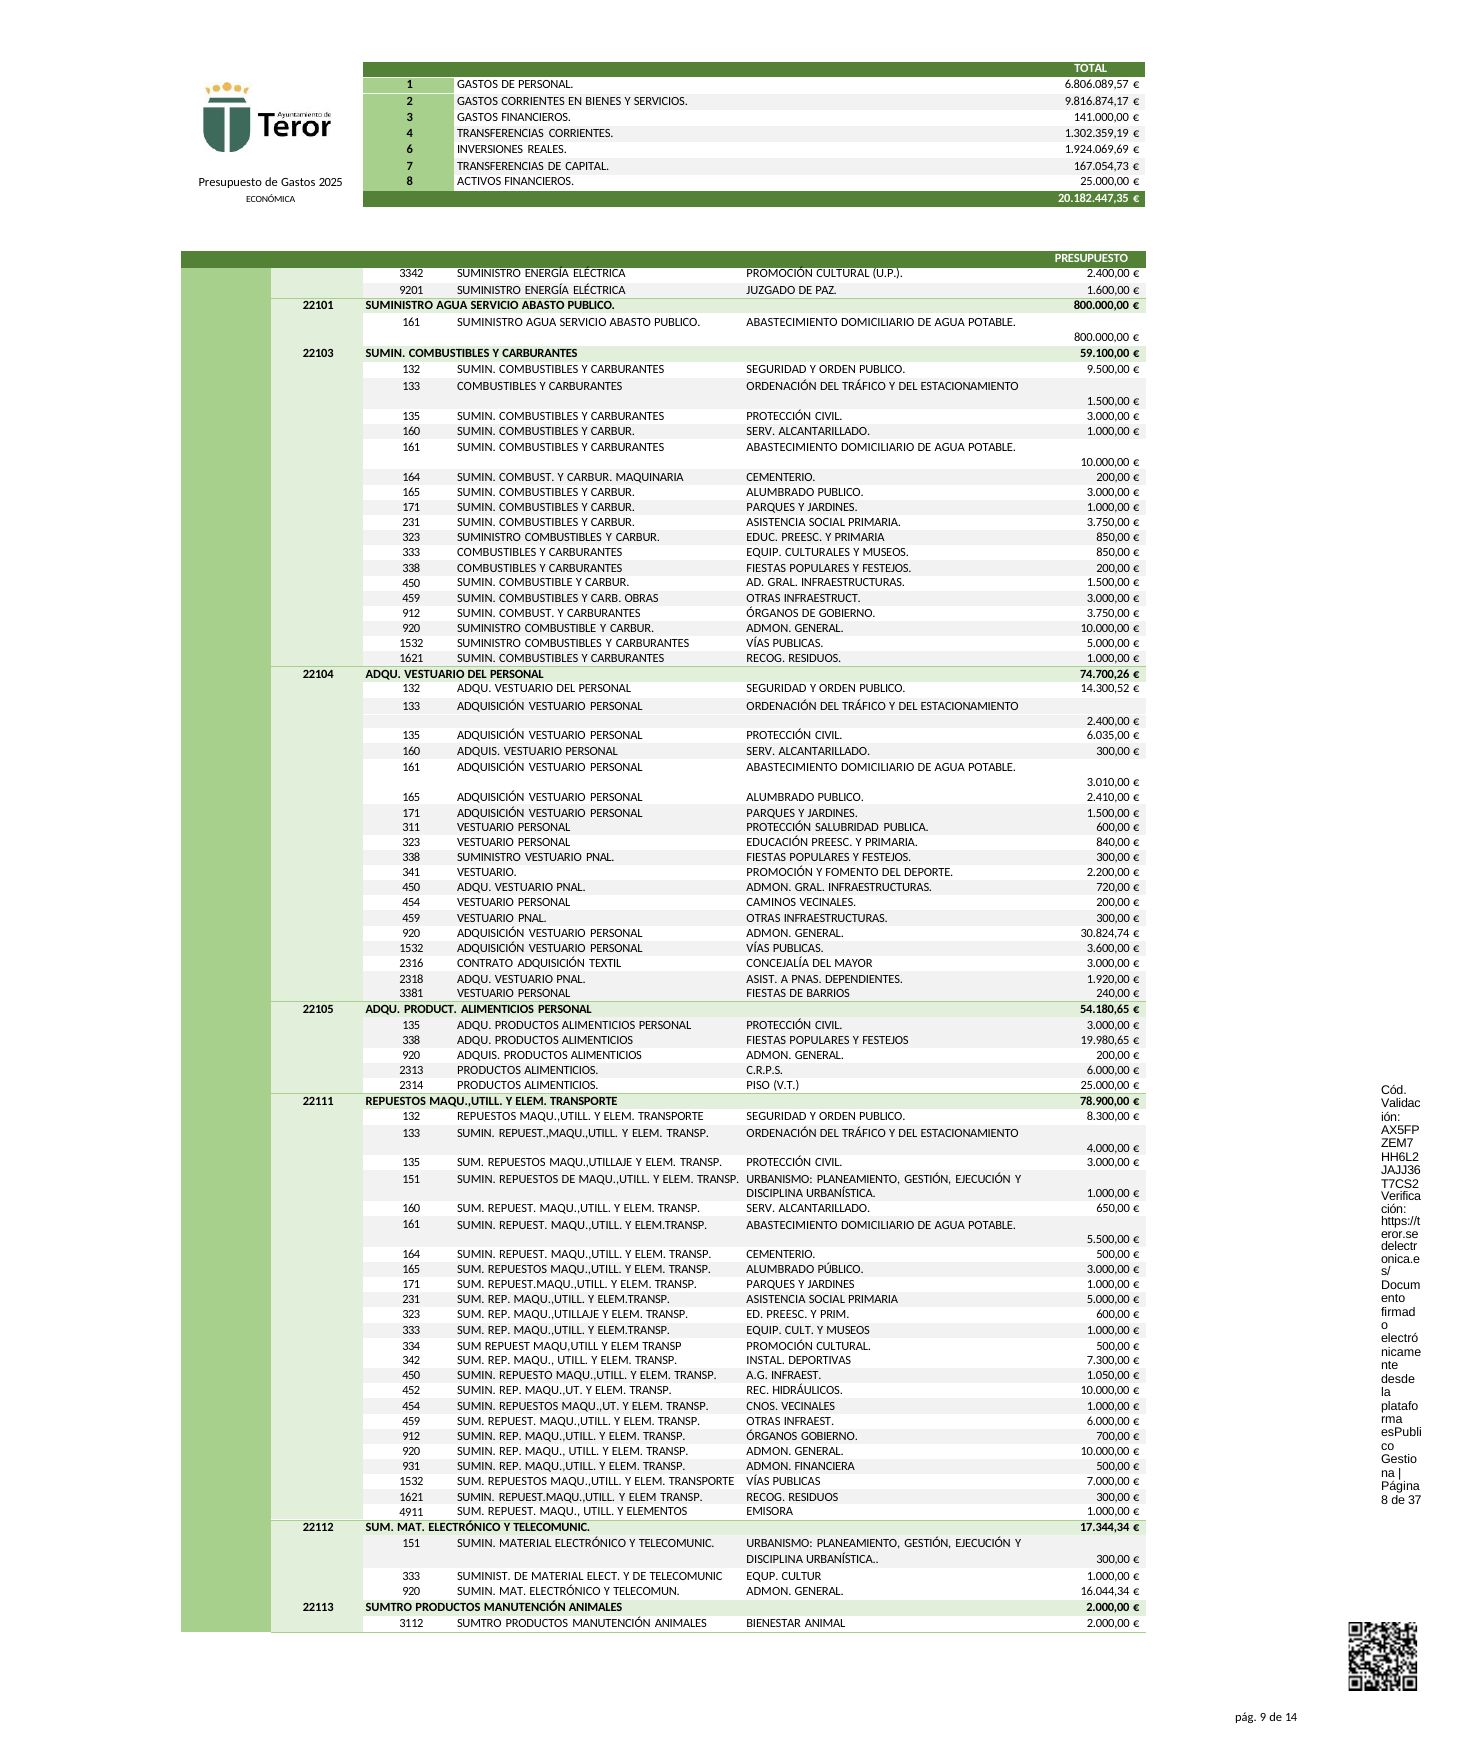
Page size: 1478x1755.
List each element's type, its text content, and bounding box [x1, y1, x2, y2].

table_cell 6.035,00 € [1048, 729, 1146, 743]
table_cell 2.410,00 € [1048, 791, 1146, 804]
table_cell 459 [363, 591, 440, 606]
table_cell 450 [363, 880, 440, 895]
table_cell 22105 [271, 1002, 363, 1017]
table_cell 3.600,00 € [1048, 941, 1146, 956]
table_cell [1048, 1535, 1146, 1553]
table_cell 6 [363, 142, 454, 158]
table_cell 25.000,00 € [876, 175, 1145, 191]
table_cell 231 [363, 515, 440, 530]
table_cell SUM. REPUEST. MAQU.,UTILL. Y ELEM. TRANSP. [440, 1414, 742, 1428]
table_cell ADMON. GENERAL. [742, 621, 1048, 636]
table_cell 920 [363, 621, 440, 636]
table_cell SERV. ALCANTARILLADO. [742, 1201, 1048, 1216]
table_cell 25.000,00 € [1048, 1079, 1146, 1093]
table_cell 133 [363, 378, 440, 395]
table_cell 1.000,00 € [1048, 1187, 1146, 1201]
table_cell 333 [363, 1323, 440, 1338]
table_cell ADQUISICIÓN VESTUARIO PERSONAL [440, 759, 742, 775]
table_cell [271, 1017, 363, 1093]
table_cell ABASTECIMIENTO DOMICILIARIO DE AGUA POTABLE. [742, 313, 1048, 331]
table_cell 850,00 € [1048, 545, 1146, 560]
table_cell [1048, 378, 1146, 395]
table_cell 2.000,00 € [1048, 1616, 1146, 1632]
table_cell 1.920,00 € [1048, 971, 1146, 988]
table_cell 59.100,00 € [1048, 346, 1146, 362]
table_cell 323 [363, 835, 440, 850]
table_cell 454 [363, 895, 440, 910]
table_cell EMISORA [742, 1505, 1048, 1519]
table_cell 54.180,65 € [1048, 1002, 1146, 1017]
table_header TOTAL [363, 62, 1145, 77]
table_cell 1.600,00 € [1048, 283, 1146, 298]
table_cell 22101 [271, 299, 363, 313]
table_cell 3.000,00 € [1048, 409, 1146, 423]
table_cell 22113 [271, 1600, 363, 1616]
table_cell [1048, 1170, 1146, 1187]
table_cell 132 [363, 362, 440, 378]
table_cell 1.000,00 € [1048, 1323, 1146, 1338]
table_cell SUMINISTRO AGUA SERVICIO ABASTO PUBLICO. [440, 313, 742, 331]
table_cell ADQU. VESTUARIO DEL PERSONAL [440, 682, 742, 697]
table_cell SUMIN. REP. MAQU.,UTILL. Y ELEM. TRANSP. [440, 1429, 742, 1444]
table_cell ADQUISICIÓN VESTUARIO PERSONAL [440, 698, 742, 714]
table_cell ADQU. PRODUCTOS ALIMENTICIOS PERSONAL [440, 1017, 742, 1034]
table_cell 30.824,74 € [1048, 926, 1146, 941]
table_cell SUM. REPUESTOS MAQU.,UTILL. Y ELEM. TRANSP. [440, 1262, 742, 1277]
table_cell 333 [363, 1568, 440, 1586]
table_cell 78.900,00 € [1048, 1094, 1146, 1109]
table_cell EQUIP. CULT. Y MUSEOS [742, 1323, 1048, 1338]
table_cell 700,00 € [1048, 1429, 1146, 1444]
table_cell COMBUSTIBLES Y CARBURANTES [440, 545, 742, 560]
table_cell SUMIN. REPUEST. MAQU.,UTILL. Y ELEM.TRANSP. [440, 1216, 742, 1233]
table_cell ABASTECIMIENTO DOMICILIARIO DE AGUA POTABLE. [742, 439, 1048, 456]
table_cell ÓRGANOS DE GOBIERNO. [742, 606, 1048, 621]
table_cell 200,00 € [1048, 560, 1146, 576]
text Cód. Validación: AX5FPZEM7HH6L2JAJJ36T7CS2 [1381, 1083, 1422, 1191]
table_cell ADQUISICIÓN VESTUARIO PERSONAL [440, 926, 742, 941]
table_cell 840,00 € [1048, 835, 1146, 850]
text Verificación: https://teror.sedelectronica.es/ [1381, 1191, 1422, 1278]
table_cell INSTAL. DEPORTIVAS [742, 1354, 1048, 1368]
table_cell 1532 [363, 941, 440, 956]
table_cell 650,00 € [1048, 1201, 1146, 1216]
table_cell 338 [363, 1034, 440, 1048]
table_cell 3.000,00 € [1048, 485, 1146, 499]
table_cell 3.010,00 € [1048, 775, 1146, 791]
table_cell 300,00 € [1048, 743, 1146, 759]
table_cell COMBUSTIBLES Y CARBURANTES [440, 378, 742, 395]
table_cell 161 [363, 313, 440, 331]
table_cell 135 [363, 1017, 440, 1034]
table_cell ADMON. FINANCIERA [742, 1459, 1048, 1474]
table_cell [363, 775, 440, 791]
table_cell BIENESTAR ANIMAL [742, 1616, 1048, 1632]
table_cell SUMIN. COMBUSTIBLES Y CARBURANTES [440, 409, 742, 423]
table_cell PROTECCIÓN CIVIL. [742, 1017, 1048, 1034]
table_cell 2.400,00 € [1048, 268, 1146, 282]
table_cell 135 [363, 1155, 440, 1170]
table_cell 1.000,00 € [1048, 1398, 1146, 1414]
table_cell [440, 1141, 742, 1155]
table_cell 2313 [363, 1063, 440, 1078]
table_cell GASTOS DE PERSONAL. [454, 78, 876, 93]
table_cell CEMENTERIO. [742, 1247, 1048, 1262]
table_cell 3 [363, 110, 454, 126]
table_cell [742, 667, 1048, 682]
table_cell 6.806.089,57 € [876, 78, 1145, 93]
table_cell SEGURIDAD Y ORDEN PUBLICO. [742, 682, 1048, 697]
table_cell SUMIN. COMBUSTIBLES Y CARBUR. [440, 485, 742, 499]
table_cell 1.500,00 € [1048, 395, 1146, 409]
table_cell ASISTENCIA SOCIAL PRIMARIA [742, 1292, 1048, 1307]
table_cell SUMINISTRO AGUA SERVICIO ABASTO PUBLICO. [363, 299, 742, 313]
table_cell [440, 395, 742, 409]
table_cell 2.200,00 € [1048, 865, 1146, 880]
table_cell 8 [363, 175, 454, 191]
table_cell 450 [363, 576, 440, 591]
table_cell ADQU. VESTUARIO PNAL. [440, 880, 742, 895]
table_cell ORDENACIÓN DEL TRÁFICO Y DEL ESTACIONAMIENTO [742, 378, 1048, 395]
table_cell SUMIN. REPUEST. MAQU.,UTILL. Y ELEM. TRANSP. [440, 1247, 742, 1262]
table_cell 1.500,00 € [1048, 804, 1146, 821]
table_cell SUMINISTRO VESTUARIO PNAL. [440, 850, 742, 865]
table_cell 9201 [363, 283, 440, 298]
table_cell [742, 395, 1048, 409]
table_cell 165 [363, 791, 440, 804]
table_cell FIESTAS POPULARES Y FESTEJOS [742, 1034, 1048, 1048]
table_cell REPUESTOS MAQU.,UTILL. Y ELEM. TRANSPORTE [440, 1109, 742, 1124]
table_cell [742, 299, 1048, 313]
table_cell [440, 775, 742, 791]
table_cell 133 [363, 698, 440, 714]
table_cell 231 [363, 1292, 440, 1307]
table_cell ADMON. GENERAL. [742, 1586, 1048, 1600]
table_cell VESTUARIO PERSONAL [440, 835, 742, 850]
table_cell SUMIN. REP. MAQU., UTILL. Y ELEM. TRANSP. [440, 1444, 742, 1459]
table_cell 7.000,00 € [1048, 1474, 1146, 1489]
table_cell [742, 346, 1048, 362]
table_cell REPUESTOS MAQU.,UTILL. Y ELEM. TRANSPORTE [363, 1094, 742, 1109]
table_cell SUMIN. REPUEST.,MAQU.,UTILL. Y ELEM. TRANSP. [440, 1125, 742, 1141]
table_cell 14.300,52 € [1048, 682, 1146, 697]
table_cell 333 [363, 545, 440, 560]
table_cell EDUC. PREESC. Y PRIMARIA [742, 530, 1048, 545]
table_cell 4911 [363, 1505, 440, 1519]
table_cell 3.000,00 € [1048, 1262, 1146, 1277]
table_cell [271, 362, 363, 666]
table_cell 160 [363, 424, 440, 439]
table_cell PRODUCTOS ALIMENTICIOS. [440, 1063, 742, 1078]
table_cell 4 [363, 126, 454, 142]
table_cell [363, 456, 440, 469]
table_cell OTRAS INFRAEST. [742, 1414, 1048, 1428]
table_cell SEGURIDAD Y ORDEN PUBLICO. [742, 1109, 1048, 1124]
table_cell PROTECCIÓN CIVIL. [742, 1155, 1048, 1170]
table_cell SUMINISTRO COMBUSTIBLES Y CARBURANTES [440, 636, 742, 651]
table_cell EDUCACIÓN PREESC. Y PRIMARIA. [742, 835, 1048, 850]
table_cell [181, 268, 271, 1632]
table_cell OTRAS INFRAESTRUCTURAS. [742, 910, 1048, 926]
table_cell PARQUES Y JARDINES. [742, 804, 1048, 821]
table_cell [271, 268, 363, 298]
table_cell [742, 1233, 1048, 1247]
table_cell SUMIN. COMBUSTIBLES Y CARBURANTES [440, 439, 742, 456]
table_cell SUM. REP. MAQU.,UTILLAJE Y ELEM. TRANSP. [440, 1308, 742, 1322]
table_cell FIESTAS POPULARES Y FESTEJOS. [742, 850, 1048, 865]
table_cell ADQUIS. PRODUCTOS ALIMENTICIOS [440, 1048, 742, 1063]
table_cell 600,00 € [1048, 821, 1146, 835]
table_cell DISCIPLINA URBANÍSTICA.. [742, 1553, 1048, 1568]
table_cell EQUP. CULTUR [742, 1568, 1048, 1586]
table_cell 240,00 € [1048, 988, 1146, 1001]
table_cell SUMIN. REP. MAQU.,UTILL. Y ELEM. TRANSP. [440, 1459, 742, 1474]
table_cell SUM. MAT. ELECTRÓNICO Y TELECOMUNIC. [363, 1521, 742, 1535]
table_cell 323 [363, 1308, 440, 1322]
table_cell [440, 456, 742, 469]
table_cell ADQU. VESTUARIO DEL PERSONAL [363, 667, 742, 682]
table_cell PROMOCIÓN CULTURAL. [742, 1338, 1048, 1354]
table_cell SUMIN. COMBUSTIBLES Y CARBUR. [440, 515, 742, 530]
table_cell TRANSFERENCIAS CORRIENTES. [454, 126, 876, 142]
table_cell ADQUISICIÓN VESTUARIO PERSONAL [440, 804, 742, 821]
table_cell JUZGADO DE PAZ. [742, 283, 1048, 298]
table_cell SUMIN. COMBUSTIBLES Y CARBURANTES [363, 346, 742, 362]
table_cell 450 [363, 1368, 440, 1383]
table_cell 10.000,00 € [1048, 456, 1146, 469]
table_cell 7.300,00 € [1048, 1354, 1146, 1368]
table_cell 164 [363, 469, 440, 485]
table_cell ADQUISICIÓN VESTUARIO PERSONAL [440, 941, 742, 956]
table_cell ADQU. VESTUARIO PNAL. [440, 971, 742, 988]
table_cell 2 [363, 94, 454, 110]
table_cell 200,00 € [1048, 895, 1146, 910]
table_cell 3.000,00 € [1048, 591, 1146, 606]
table_cell 135 [363, 729, 440, 743]
table_cell 5.000,00 € [1048, 1292, 1146, 1307]
table_cell SUMTRO PRODUCTOS MANUTENCIÓN ANIMALES [440, 1616, 742, 1632]
table_cell ALUMBRADO PUBLICO. [742, 485, 1048, 499]
table_cell C.R.P.S. [742, 1063, 1048, 1078]
table_cell ORDENACIÓN DEL TRÁFICO Y DEL ESTACIONAMIENTO [742, 698, 1048, 714]
table_cell 135 [363, 409, 440, 423]
table_cell VESTUARIO PNAL. [440, 910, 742, 926]
table_cell SUMIN. REPUESTO MAQU.,UTILL. Y ELEM. TRANSP. [440, 1368, 742, 1383]
table_cell 459 [363, 910, 440, 926]
table_cell 1.302.359,19 € [876, 126, 1145, 142]
table_cell 311 [363, 821, 440, 835]
table_cell [742, 331, 1048, 346]
table_cell SUMIN. COMBUSTIBLES Y CARB. OBRAS [440, 591, 742, 606]
table_cell 171 [363, 500, 440, 515]
table_cell [742, 1521, 1048, 1535]
table_cell SUMINIST. DE MATERIAL ELECT. Y DE TELECOMUNIC [440, 1568, 742, 1586]
table_cell [271, 313, 363, 346]
table_cell 22104 [271, 667, 363, 682]
table_cell 912 [363, 1429, 440, 1444]
table_cell EQUIP. CULTURALES Y MUSEOS. [742, 545, 1048, 560]
table_cell FIESTAS POPULARES Y FESTEJOS. [742, 560, 1048, 576]
table_cell SUMIN. REPUEST.MAQU.,UTILL. Y ELEM TRANSP. [440, 1489, 742, 1504]
table_cell [742, 456, 1048, 469]
table_cell 171 [363, 1277, 440, 1292]
table_cell ALUMBRADO PÚBLICO. [742, 1262, 1048, 1277]
table_cell 200,00 € [1048, 469, 1146, 485]
table_cell CNOS. VECINALES [742, 1398, 1048, 1414]
table_cell SERV. ALCANTARILLADO. [742, 743, 1048, 759]
table_cell VÍAS PUBLICAS. [742, 636, 1048, 651]
table_cell SUM REPUEST MAQU,UTILL Y ELEM TRANSP [440, 1338, 742, 1354]
table_cell 1621 [363, 1489, 440, 1504]
table_cell ADQU. PRODUCTOS ALIMENTICIOS [440, 1034, 742, 1048]
table_cell 323 [363, 530, 440, 545]
table_cell 1.000,00 € [1048, 1277, 1146, 1292]
table_cell GASTOS CORRIENTES EN BIENES Y SERVICIOS. [454, 94, 876, 110]
table_cell VESTUARIO PERSONAL [440, 821, 742, 835]
table_cell 151 [363, 1170, 440, 1187]
table_cell 1.050,00 € [1048, 1368, 1146, 1383]
table_cell CONTRATO ADQUISICIÓN TEXTIL [440, 956, 742, 971]
table_cell 2.000,00 € [1048, 1600, 1146, 1616]
table_cell 3.000,00 € [1048, 1017, 1146, 1034]
table_cell ADQU. PRODUCT. ALIMENTICIOS PERSONAL [363, 1002, 742, 1017]
table_cell 800.000,00 € [1048, 331, 1146, 346]
table_cell 459 [363, 1414, 440, 1428]
table_cell [742, 1094, 1048, 1109]
table_cell PARQUES Y JARDINES. [742, 500, 1048, 515]
table_cell A.G. INFRAEST. [742, 1368, 1048, 1383]
table_cell SUMIN. COMBUSTIBLE Y CARBUR. [440, 576, 742, 591]
table_cell 6.000,00 € [1048, 1063, 1146, 1078]
table_cell OTRAS INFRAESTRUCT. [742, 591, 1048, 606]
table_cell 8.300,00 € [1048, 1109, 1146, 1124]
table_cell [440, 1553, 742, 1568]
table_cell [1048, 313, 1146, 331]
table_cell SUMIN. MATERIAL ELECTRÓNICO Y TELECOMUNIC. [440, 1535, 742, 1553]
table_cell 1.000,00 € [1048, 424, 1146, 439]
table_cell URBANISMO: PLANEAMIENTO, GESTIÓN, EJECUCIÓN Y [742, 1535, 1048, 1553]
table_cell 334 [363, 1338, 440, 1354]
table_cell 161 [363, 439, 440, 456]
table_cell PROMOCIÓN CULTURAL (U.P.). [742, 268, 1048, 282]
table_cell [1048, 759, 1146, 775]
table_cell SUM. REPUESTOS MAQU.,UTILL. Y ELEM. TRANSPORTE [440, 1474, 742, 1489]
table_cell 3342 [363, 268, 440, 282]
table_cell 1.000,00 € [1048, 1505, 1146, 1519]
table_cell URBANISMO: PLANEAMIENTO, GESTIÓN, EJECUCIÓN Y [742, 1170, 1048, 1187]
table_cell 161 [363, 759, 440, 775]
table_cell 338 [363, 850, 440, 865]
table_cell [363, 1233, 440, 1247]
table_cell SUMINISTRO ENERGÍA ELÉCTRICA [440, 283, 742, 298]
table_cell 165 [363, 1262, 440, 1277]
table_cell 16.044,34 € [1048, 1586, 1146, 1600]
table_cell 342 [363, 1354, 440, 1368]
table_cell [363, 395, 440, 409]
table_cell 133 [363, 1125, 440, 1141]
table_cell [1048, 698, 1146, 714]
table_cell 171 [363, 804, 440, 821]
table_cell REC. HIDRÁULICOS. [742, 1383, 1048, 1398]
table_cell 1.500,00 € [1048, 576, 1146, 591]
table_cell 200,00 € [1048, 1048, 1146, 1063]
table_cell ADMON. GRAL. INFRAESTRUCTURAS. [742, 880, 1048, 895]
table_cell ADMON. GENERAL. [742, 1444, 1048, 1459]
table_cell SUMIN. COMBUST. Y CARBURANTES [440, 606, 742, 621]
table_cell SUMINISTRO ENERGÍA ELÉCTRICA [440, 268, 742, 282]
table_cell 720,00 € [1048, 880, 1146, 895]
table_cell CONCEJALÍA DEL MAYOR [742, 956, 1048, 971]
table_cell 500,00 € [1048, 1459, 1146, 1474]
table_cell 1532 [363, 1474, 440, 1489]
table_cell 10.000,00 € [1048, 1444, 1146, 1459]
table_cell [440, 715, 742, 728]
table_cell 2.400,00 € [1048, 715, 1146, 728]
table_cell ADMON. GENERAL. [742, 1048, 1048, 1063]
table_cell 338 [363, 560, 440, 576]
table_cell 3381 [363, 988, 440, 1001]
table_cell SUMIN. COMBUSTIBLES Y CARBUR. [440, 500, 742, 515]
table_cell SUMIN. COMBUST. Y CARBUR. MAQUINARIA [440, 469, 742, 485]
table_cell [363, 1187, 440, 1201]
table_cell SUM. REPUEST. MAQU.,UTILL. Y ELEM. TRANSP. [440, 1201, 742, 1216]
table_cell 17.344,34 € [1048, 1521, 1146, 1535]
table_cell 5.500,00 € [1048, 1233, 1146, 1247]
table_cell CAMINOS VECINALES. [742, 895, 1048, 910]
table_cell 10.000,00 € [1048, 1383, 1146, 1398]
table_cell 3.000,00 € [1048, 1155, 1146, 1170]
table_cell 452 [363, 1383, 440, 1398]
table_cell VÍAS PUBLICAS. [742, 941, 1048, 956]
table_cell [440, 1233, 742, 1247]
table_cell ADMON. GENERAL. [742, 926, 1048, 941]
table_cell 2316 [363, 956, 440, 971]
table_cell PRODUCTOS ALIMENTICIOS. [440, 1079, 742, 1093]
table_cell 132 [363, 1109, 440, 1124]
table_cell 10.000,00 € [1048, 621, 1146, 636]
table_cell 600,00 € [1048, 1308, 1146, 1322]
table_cell SUMINISTRO COMBUSTIBLES Y CARBUR. [440, 530, 742, 545]
table_cell 1 [363, 78, 454, 93]
table_cell RECOG. RESIDUOS [742, 1489, 1048, 1504]
table_cell SUMIN. REPUESTOS DE MAQU.,UTILL. Y ELEM. TRANSP. [440, 1170, 742, 1187]
table_cell 5.000,00 € [1048, 636, 1146, 651]
table_cell 850,00 € [1048, 530, 1146, 545]
table_cell 9.816.874,17 € [876, 94, 1145, 110]
table_cell 22111 [271, 1094, 363, 1109]
table_cell SUMIN. COMBUSTIBLES Y CARBURANTES [440, 362, 742, 378]
table_cell VESTUARIO PERSONAL [440, 988, 742, 1001]
table_cell 3.750,00 € [1048, 606, 1146, 621]
table_cell PROTECCIÓN CIVIL. [742, 729, 1048, 743]
table_cell [363, 331, 440, 346]
table_cell 920 [363, 1586, 440, 1600]
table_cell SUMIN. REP. MAQU.,UT. Y ELEM. TRANSP. [440, 1383, 742, 1398]
table_cell 931 [363, 1459, 440, 1474]
table_cell 4.000,00 € [1048, 1141, 1146, 1155]
table_cell [440, 1187, 742, 1201]
table_cell 132 [363, 682, 440, 697]
table_cell SUMIN. REPUESTOS MAQU.,UT. Y ELEM. TRANSP. [440, 1398, 742, 1414]
table_cell [742, 1600, 1048, 1616]
table_cell 912 [363, 606, 440, 621]
table_cell 1621 [363, 651, 440, 666]
table_cell 165 [363, 485, 440, 499]
table_cell DISCIPLINA URBANÍSTICA. [742, 1187, 1048, 1201]
table_cell 161 [363, 1216, 440, 1233]
table_cell ADQUISICIÓN VESTUARIO PERSONAL [440, 791, 742, 804]
table_cell SUM. REPUEST.MAQU.,UTILL. Y ELEM. TRANSP. [440, 1277, 742, 1292]
table_cell [742, 715, 1048, 728]
table_cell [271, 682, 363, 1001]
table_cell SUMTRO PRODUCTOS MANUTENCIÓN ANIMALES [363, 1600, 742, 1616]
table_cell SERV. ALCANTARILLADO. [742, 424, 1048, 439]
table_cell FIESTAS DE BARRIOS [742, 988, 1048, 1001]
table_cell 19.980,65 € [1048, 1034, 1146, 1048]
table_cell ADQUISICIÓN VESTUARIO PERSONAL [440, 729, 742, 743]
table_cell SEGURIDAD Y ORDEN PUBLICO. [742, 362, 1048, 378]
table_cell 7 [363, 158, 454, 175]
table_cell 141.000,00 € [876, 110, 1145, 126]
table_cell SUMIN. COMBUSTIBLES Y CARBURANTES [440, 651, 742, 666]
table_header PRESUPUESTO [181, 251, 1146, 268]
table_cell VESTUARIO. [440, 865, 742, 880]
table_cell PARQUES Y JARDINES [742, 1277, 1048, 1292]
table_cell SUM. REP. MAQU., UTILL. Y ELEM. TRANSP. [440, 1354, 742, 1368]
table_cell 300,00 € [1048, 850, 1146, 865]
table_cell 500,00 € [1048, 1247, 1146, 1262]
table_cell PROTECCIÓN SALUBRIDAD PUBLICA. [742, 821, 1048, 835]
table_cell 9.500,00 € [1048, 362, 1146, 378]
table_cell [363, 1553, 440, 1568]
table_cell ASIST. A PNAS. DEPENDIENTES. [742, 971, 1048, 988]
table_cell 800.000,00 € [1048, 299, 1146, 313]
table_cell 920 [363, 926, 440, 941]
table_cell SUMIN. MAT. ELECTRÓNICO Y TELECOMUN. [440, 1586, 742, 1600]
table_cell 167.054,73 € [876, 158, 1145, 175]
table_cell PISO (V.T.) [742, 1079, 1048, 1093]
table_cell [742, 775, 1048, 791]
table_cell 22103 [271, 346, 363, 362]
table_cell 1532 [363, 636, 440, 651]
table_cell [742, 1141, 1048, 1155]
table_cell 164 [363, 1247, 440, 1262]
table_cell SUM. REP. MAQU.,UTILL. Y ELEM.TRANSP. [440, 1323, 742, 1338]
table_cell ACTIVOS FINANCIEROS. [454, 175, 876, 191]
table_cell PROTECCIÓN CIVIL. [742, 409, 1048, 423]
table_cell [271, 1109, 363, 1519]
table_cell INVERSIONES REALES. [454, 142, 876, 158]
table_cell [363, 1141, 440, 1155]
table_cell 3.750,00 € [1048, 515, 1146, 530]
table_cell 151 [363, 1535, 440, 1553]
table_cell 74.700,26 € [1048, 667, 1146, 682]
table_cell 3.000,00 € [1048, 956, 1146, 971]
table_cell [1048, 439, 1146, 456]
table_cell ED. PREESC. Y PRIM. [742, 1308, 1048, 1322]
table_cell 300,00 € [1048, 1489, 1146, 1504]
table_cell ADQUIS. VESTUARIO PERSONAL [440, 743, 742, 759]
table_cell 1.000,00 € [1048, 1568, 1146, 1586]
table_cell 300,00 € [1048, 1553, 1146, 1568]
table_cell 1.000,00 € [1048, 651, 1146, 666]
table_cell SUMIN. COMBUSTIBLES Y CARBUR. [440, 424, 742, 439]
table_cell SUM. REPUEST. MAQU., UTILL. Y ELEMENTOS [440, 1505, 742, 1519]
table_cell GASTOS FINANCIEROS. [454, 110, 876, 126]
table_cell COMBUSTIBLES Y CARBURANTES [440, 560, 742, 576]
table_cell AD. GRAL. INFRAESTRUCTURAS. [742, 576, 1048, 591]
table_cell 2318 [363, 971, 440, 988]
table_cell 341 [363, 865, 440, 880]
table_cell ASISTENCIA SOCIAL PRIMARIA. [742, 515, 1048, 530]
table_cell TRANSFERENCIAS DE CAPITAL. [454, 158, 876, 175]
text Documento firmado electrónicamente desde la plataforma esPublico Gestiona | Página 8 de 37 [1381, 1278, 1422, 1507]
table_cell SUM. REP. MAQU.,UTILL. Y ELEM.TRANSP. [440, 1292, 742, 1307]
table_cell SUM. REPUESTOS MAQU.,UTILLAJE Y ELEM. TRANSP. [440, 1155, 742, 1170]
table_cell [363, 715, 440, 728]
table_cell 2314 [363, 1079, 440, 1093]
table_cell 160 [363, 743, 440, 759]
table_cell [271, 1535, 363, 1600]
table_cell ABASTECIMIENTO DOMICILIARIO DE AGUA POTABLE. [742, 759, 1048, 775]
table_cell [1048, 1216, 1146, 1233]
table_cell 920 [363, 1444, 440, 1459]
table_cell [271, 1616, 363, 1632]
table_cell 22112 [271, 1521, 363, 1535]
table_cell 920 [363, 1048, 440, 1063]
table_cell ORDENACIÓN DEL TRÁFICO Y DEL ESTACIONAMIENTO [742, 1125, 1048, 1141]
table_cell RECOG. RESIDUOS. [742, 651, 1048, 666]
table_cell 300,00 € [1048, 910, 1146, 926]
table_cell [440, 331, 742, 346]
table_cell ABASTECIMIENTO DOMICILIARIO DE AGUA POTABLE. [742, 1216, 1048, 1233]
table_cell 160 [363, 1201, 440, 1216]
table_cell VÍAS PUBLICAS [742, 1474, 1048, 1489]
table_cell ÓRGANOS GOBIERNO. [742, 1429, 1048, 1444]
table_cell [1048, 1125, 1146, 1141]
table_cell 6.000,00 € [1048, 1414, 1146, 1428]
table_cell VESTUARIO PERSONAL [440, 895, 742, 910]
table_cell 20.182.447,35 € [363, 191, 1145, 207]
table_cell CEMENTERIO. [742, 469, 1048, 485]
table_cell 1.924.069,69 € [876, 142, 1145, 158]
table_cell PROMOCIÓN Y FOMENTO DEL DEPORTE. [742, 865, 1048, 880]
table_cell SUMINISTRO COMBUSTIBLE Y CARBUR. [440, 621, 742, 636]
table_cell ALUMBRADO PUBLICO. [742, 791, 1048, 804]
table_cell 500,00 € [1048, 1338, 1146, 1354]
table_cell [742, 1002, 1048, 1017]
table_cell 1.000,00 € [1048, 500, 1146, 515]
table_cell 454 [363, 1398, 440, 1414]
table_cell 3112 [363, 1616, 440, 1632]
